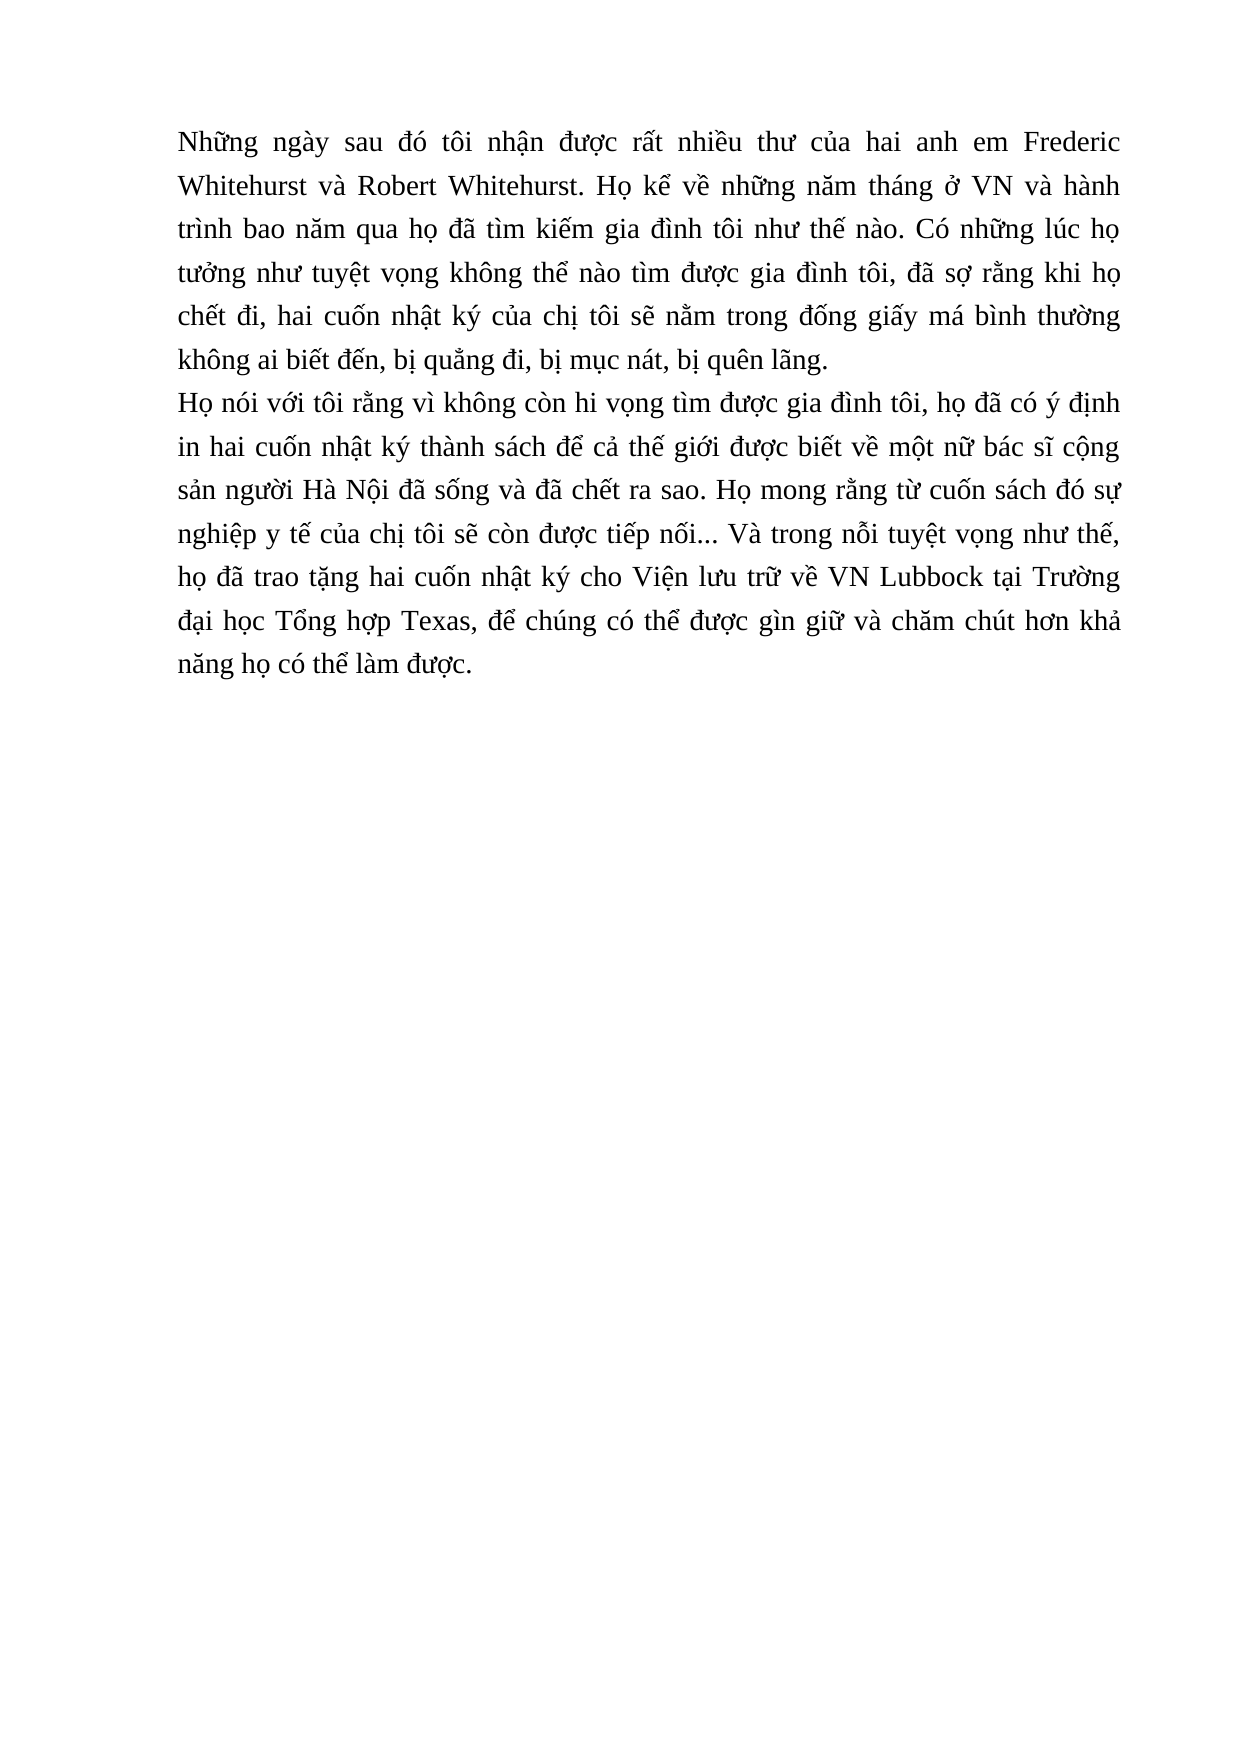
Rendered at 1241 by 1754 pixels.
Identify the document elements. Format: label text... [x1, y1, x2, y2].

text Họ nói với tôi rằng vì không còn hi vọng tìm được gia đình tôi, họ đã có ý định in hai cuốn nhật ký thành sách để cả thế giới được biết về một nữ bác sĩ cộng sản người Hà Nội đã sống và đã chết ra sao. Họ mong rằng từ cuốn sách đó sự nghiệp y tế của chị tôi sẽ còn được tiếp nối... Và trong nỗi tuyệt vọng như thế, họ đã trao tặng hai cuốn nhật ký cho Viện lưu trữ về VN Lubbock tại Trường đại học Tổng hợp Texas, để chúng có thể được gìn giữ và chăm chút hơn khả năng họ có thể làm được. [177, 385, 1122, 680]
text Những ngày sau đó tôi nhận được rất nhiều thư của hai anh em Frederic Whitehurst và Robert Whitehurst. Họ kể về những năm tháng ở VN và hành trình bao năm qua họ đã tìm kiếm gia đình tôi như thế nào. Có những lúc họ tưởng như tuyệt vọng không thể nào tìm được gia đình tôi, đã sợ rằng khi họ chết đi, hai cuốn nhật ký của chị tôi sẽ nằm trong đống giấy má bình thường không ai biết đến, bị quẳng đi, bị mục nát, bị quên lãng. [177, 124, 1122, 375]
